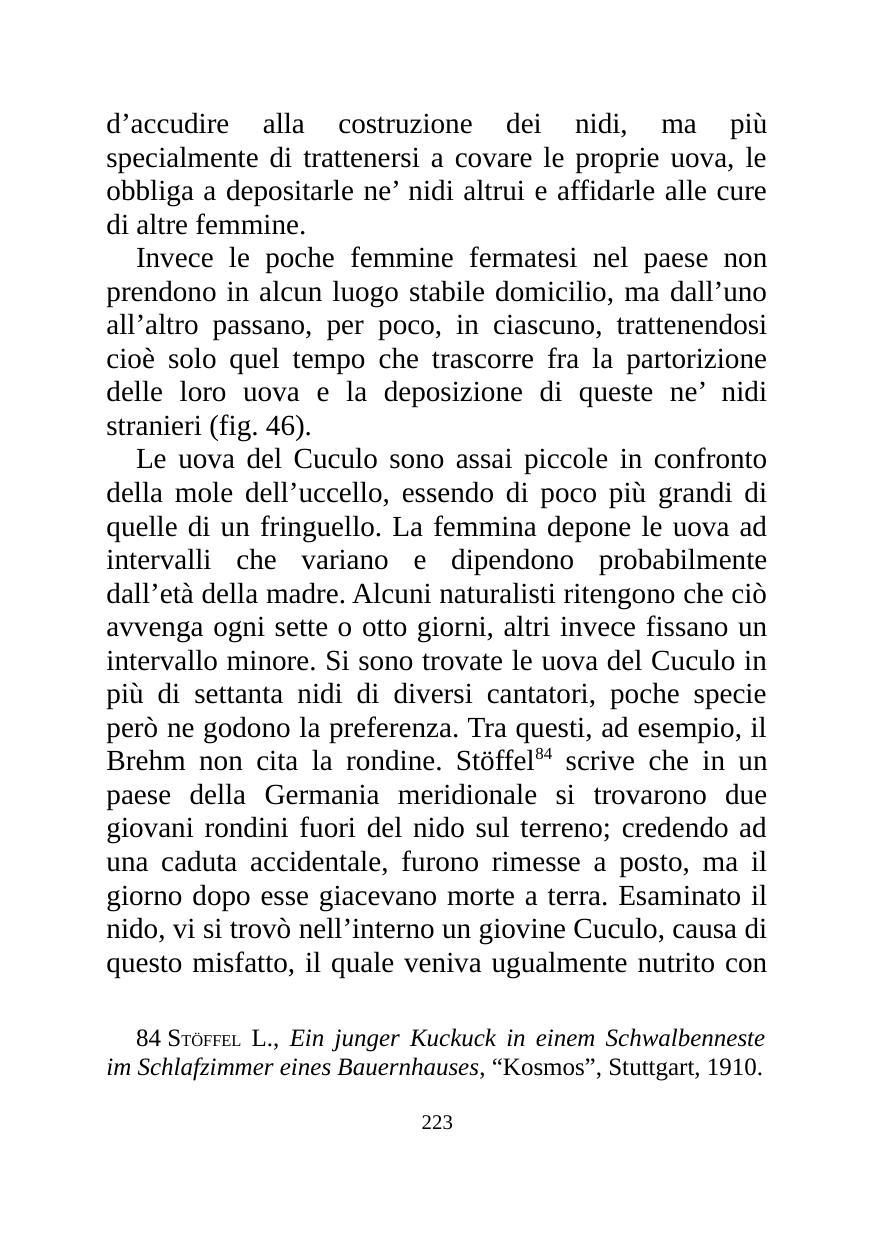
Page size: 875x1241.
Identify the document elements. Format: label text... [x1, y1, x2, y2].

text d’accudire alla costruzione dei nidi, ma più specialmente di trattenersi a covare le proprie uova, le obbliga a depositarle ne’ nidi altrui e affidarle alle cure di altre femmine. [106, 106, 768, 240]
text Invece le poche femmine fermatesi nel paese non prendono in alcun luogo stabile domicilio, ma dall’uno all’altro passano, per poco, in ciascuno, trattenendosi cioè solo quel tempo che trascorre fra la partorizione delle loro uova e la deposizione di queste ne’ nidi stranieri (fig. 46). [106, 240, 768, 442]
text Stöffel L., Ein junger Kuckuck in einem Schwalbenneste im Schlafzimmer eines Bauernhauses, “Kosmos”, Stuttgart, 1910. [106, 1023, 768, 1080]
text Le uova del Cuculo sono assai piccole in confronto della mole dell’uccello, essendo di poco più grandi di quelle di un fringuello. La femmina depone le uova ad intervalli che variano e dipendono probabilmente dall’età della madre. Alcuni naturalisti ritengono che ciò avvenga ogni sette o otto giorni, altri invece fissano un intervallo minore. Si sono trovate le uova del Cuculo in più di settanta nidi di diversi cantatori, poche specie però ne godono la preferenza. Tra questi, ad esempio, il Brehm non cita la rondine. Stöffel scrive che in un paese della Germania meridionale si trovarono due giovani rondini fuori del nido sul terreno; credendo ad una caduta accidentale, furono rimesse a posto, ma il giorno dopo esse giacevano morte a terra. Esaminato il nido, vi si trovò nell’interno un giovine Cuculo, causa di questo misfatto, il quale veniva ugualmente nutrito con [106, 442, 768, 978]
